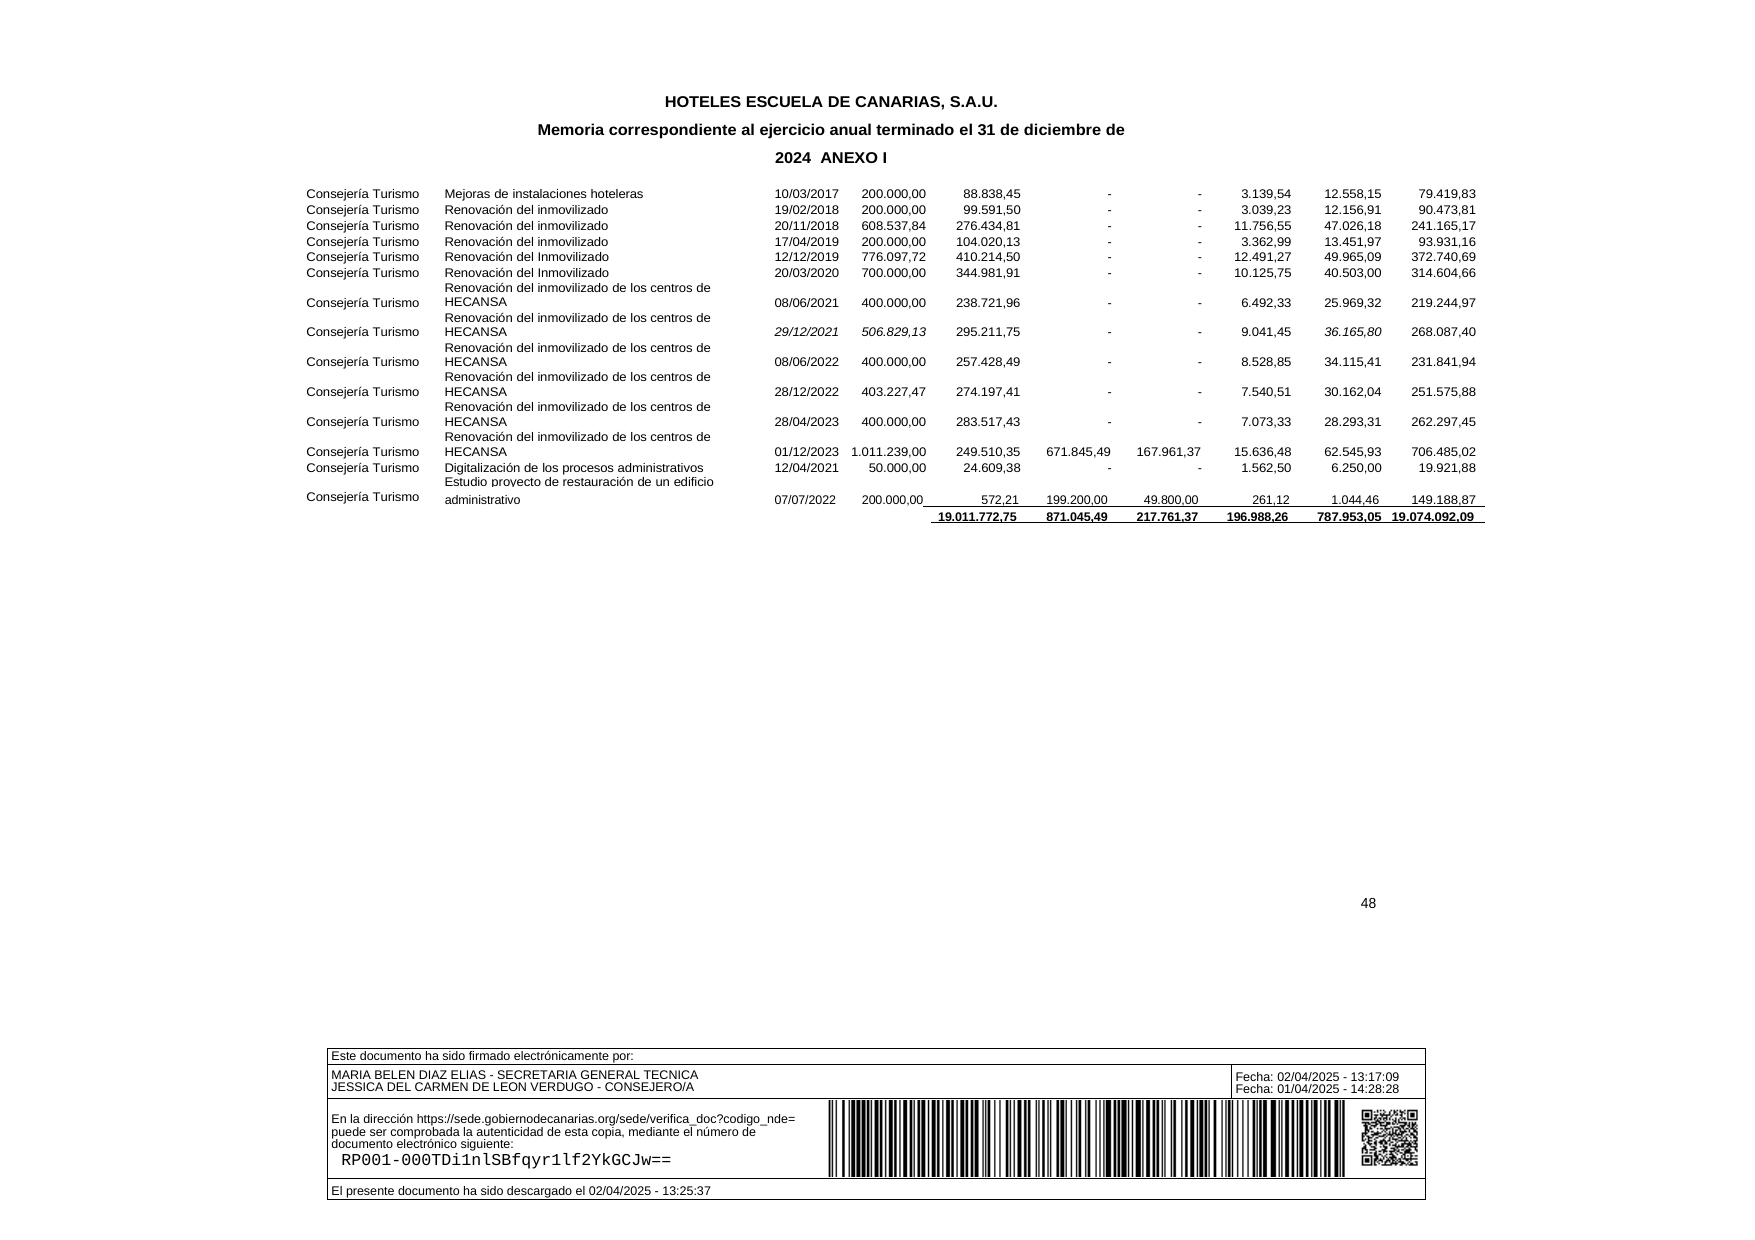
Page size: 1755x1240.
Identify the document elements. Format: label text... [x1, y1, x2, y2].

table_cell 403.227,47 [845, 370, 941, 400]
table_cell 28/12/2022 [744, 370, 845, 400]
table_header 10/03/2017 [744, 178, 845, 203]
table_cell 706.485,02 [1397, 430, 1482, 460]
text 19.011.772,75 871.045,49 217.761,37 196.988,26 787.953,05 19.074.092,09 [931, 509, 1502, 524]
table_cell 19.921,88 [1397, 460, 1482, 487]
table_cell 7.073,33 [1218, 400, 1308, 430]
table_cell 231.841,94 [1397, 340, 1482, 370]
table_cell 9.041,45 [1218, 311, 1308, 340]
table_cell 241.165,17 [1397, 218, 1482, 234]
table_header 79.419,83 [1397, 178, 1482, 203]
table_cell - [1124, 340, 1218, 370]
table_cell 400.000,00 [845, 340, 941, 370]
table_cell 344.981,91 238.721,96 [941, 265, 1033, 311]
table_cell 3.039,23 [1218, 203, 1308, 218]
text Consejería Turismo [306, 490, 419, 504]
table_cell 167.961,37 [1124, 430, 1218, 460]
table_cell Consejería Turismo [301, 370, 432, 400]
table_cell 200.000,00 [845, 203, 941, 218]
table_cell 17/04/2019 [744, 234, 845, 250]
table_cell 11.756,55 [1218, 218, 1308, 234]
table_cell - [1034, 234, 1124, 250]
table_cell 608.537,84 [845, 218, 941, 234]
table_cell - [1124, 370, 1218, 400]
table_cell 19/02/2018 [744, 203, 845, 218]
table_cell 276.434,81 [941, 218, 1033, 234]
table_header 200.000,00 [845, 178, 941, 203]
table_cell 1.562,50 [1218, 460, 1308, 487]
table_cell - [1124, 218, 1218, 234]
text 48 [252, 895, 1376, 912]
table_cell Consejería Turismo [301, 250, 432, 265]
table_header Consejería Turismo [301, 178, 432, 203]
table_cell 295.211,75 [941, 311, 1033, 340]
table_cell 47.026,18 [1308, 218, 1397, 234]
table_cell 93.931,16 [1397, 234, 1482, 250]
table_cell 3.362,99 [1218, 234, 1308, 250]
table_cell Renovación del Inmovilizado [432, 250, 744, 265]
table_header 12.558,15 [1308, 178, 1397, 203]
table_header Este documento ha sido firmado electrónicamente por: [328, 1049, 1425, 1064]
table_cell 410.214,50 [941, 250, 1033, 265]
table_cell 314.604,66 219.244,97 [1397, 265, 1482, 311]
table_cell - [1034, 218, 1124, 234]
table_cell - [1124, 460, 1218, 487]
table_cell Consejería Turismo [301, 218, 432, 234]
table_cell 7.540,51 [1218, 370, 1308, 400]
table_cell 10.125,75 6.492,33 [1218, 265, 1308, 311]
table_cell Renovación del inmovilizado [432, 203, 744, 218]
table_cell 90.473,81 [1397, 203, 1482, 218]
table_cell 257.428,49 [941, 340, 1033, 370]
table_cell Fecha: 02/04/2025 - 13:17:09 Fecha: 01/04/2025 - 14:28:28 [1232, 1065, 1425, 1097]
table_header 3.139,54 [1218, 178, 1308, 203]
table_cell 262.297,45 [1397, 400, 1482, 430]
table_cell 6.250,00 [1308, 460, 1397, 487]
table_cell - [1124, 311, 1218, 340]
table_cell 671.845,49 [1034, 430, 1124, 460]
table_cell 28.293,31 [1308, 400, 1397, 430]
table_cell Renovación del inmovilizado [432, 218, 744, 234]
table_cell Renovación del inmovilizado de los centros de HECANSA [432, 340, 744, 370]
table_cell Renovación del inmovilizado de los centros de HECANSA [432, 311, 744, 340]
table_cell 776.097,72 [845, 250, 941, 265]
table_cell 700.000,00 400.000,00 [845, 265, 941, 311]
table_cell 12/12/2019 [744, 250, 845, 265]
table_cell - - [1034, 265, 1124, 311]
table_cell - [1034, 311, 1124, 340]
table_cell Consejería Turismo [301, 430, 432, 460]
table_cell 12.156,91 [1308, 203, 1397, 218]
table_cell 274.197,41 [941, 370, 1033, 400]
table_header - [1124, 178, 1218, 203]
table_cell 08/06/2022 [744, 340, 845, 370]
table_cell - [1124, 400, 1218, 430]
table_cell Consejería Turismo Consejería Turismo [301, 265, 432, 311]
table_cell - [1034, 370, 1124, 400]
table_header 88.838,45 [941, 178, 1033, 203]
table_cell 12.491,27 [1218, 250, 1308, 265]
table_cell 49.965,09 [1308, 250, 1397, 265]
table_cell 01/12/2023 [744, 430, 845, 460]
table_cell Consejería Turismo [301, 234, 432, 250]
table_cell 40.503,00 25.969,32 [1308, 265, 1397, 311]
table_cell Digitalización de los procesos administrativos Estudio proyecto de restauración de un edificio [432, 460, 744, 487]
table_cell - [1124, 250, 1218, 265]
table_cell 283.517,43 [941, 400, 1033, 430]
table_cell - [1034, 250, 1124, 265]
table_cell 249.510,35 [941, 430, 1033, 460]
table_cell 12/04/2021 [744, 460, 845, 487]
table_cell Consejería Turismo [301, 340, 432, 370]
table_cell 20/03/2020 08/06/2021 [744, 265, 845, 311]
table_cell 506.829,13 [845, 311, 941, 340]
table_cell Renovación del inmovilizado de los centros de HECANSA [432, 400, 744, 430]
table_cell 200.000,00 [845, 234, 941, 250]
table_cell - [1034, 203, 1124, 218]
table_cell 36.165,80 [1308, 311, 1397, 340]
table_cell - [1124, 234, 1218, 250]
table_cell - [1034, 460, 1124, 487]
table_cell 251.575,88 [1397, 370, 1482, 400]
table_cell 62.545,93 [1308, 430, 1397, 460]
table_cell Renovación del inmovilizado de los centros de HECANSA [432, 370, 744, 400]
table_cell - [1034, 400, 1124, 430]
table_cell Renovación del inmovilizado de los centros de HECANSA [432, 430, 744, 460]
table_cell 268.087,40 [1397, 311, 1482, 340]
table_cell 13.451,97 [1308, 234, 1397, 250]
text administrativo 07/07/2022 200.000,00 572,21 199.200,00 49.800,00 261,12 1.044,46 149.188,87 [444, 493, 1502, 507]
table_cell 372.740,69 [1397, 250, 1482, 265]
table_cell 50.000,00 [845, 460, 941, 487]
table_cell - - [1124, 265, 1218, 311]
table_header - [1034, 178, 1124, 203]
table_cell 24.609,38 [941, 460, 1033, 487]
table_cell Renovación del inmovilizado [432, 234, 744, 250]
table_cell 99.591,50 [941, 203, 1033, 218]
table_cell - [1034, 340, 1124, 370]
table_cell El presente documento ha sido descargado el 02/04/2025 - 13:25:37 [328, 1179, 1425, 1199]
table_cell 20/11/2018 [744, 218, 845, 234]
table_cell En la dirección https://sede.gobiernodecanarias.org/sede/verifica_doc?codigo_nde= puede ser comprobada la autenticidad de esta copia, mediante el número de documento electrónico siguiente: RP001-000TDi1nlSBfqyr1lf2YkGCJw== [328, 1099, 1425, 1178]
table_header Mejoras de instalaciones hoteleras [432, 178, 744, 203]
table_cell Consejería Turismo [301, 311, 432, 340]
table_cell 28/04/2023 [744, 400, 845, 430]
table_cell Consejería Turismo [301, 460, 432, 487]
table_cell Consejería Turismo [301, 400, 432, 430]
table_cell 34.115,41 [1308, 340, 1397, 370]
table_cell MARIA BELEN DIAZ ELIAS - SECRETARIA GENERAL TECNICA JESSICA DEL CARMEN DE LEON VERDUGO - CONSEJERO/A [328, 1065, 1231, 1097]
table_cell - [1124, 203, 1218, 218]
table_cell 30.162,04 [1308, 370, 1397, 400]
table_cell Consejería Turismo [301, 203, 432, 218]
table_cell 400.000,00 [845, 400, 941, 430]
table_cell 8.528,85 [1218, 340, 1308, 370]
table_cell Renovación del Inmovilizado Renovación del inmovilizado de los centros de HECANSA [432, 265, 744, 311]
table_cell 15.636,48 [1218, 430, 1308, 460]
table_cell 1.011.239,00 [845, 430, 941, 460]
table_cell 29/12/2021 [744, 311, 845, 340]
table_cell 104.020,13 [941, 234, 1033, 250]
